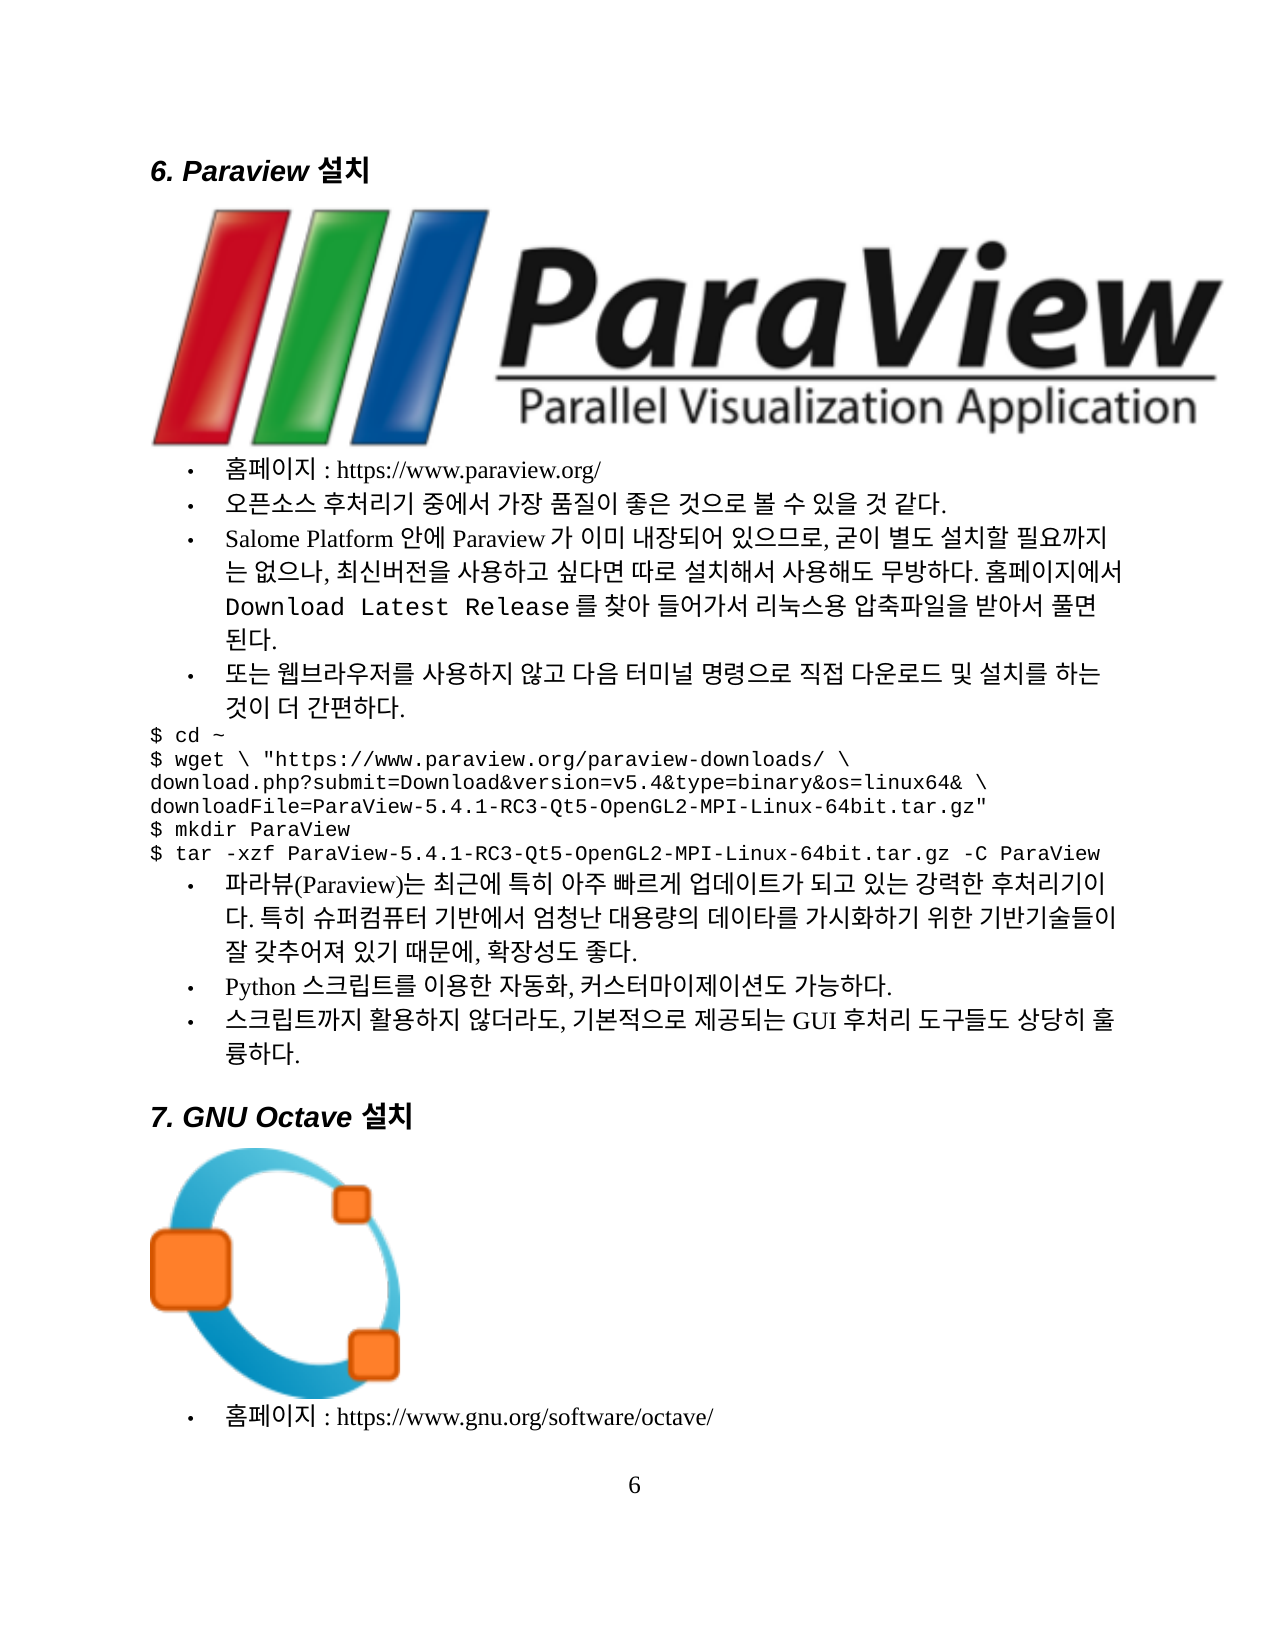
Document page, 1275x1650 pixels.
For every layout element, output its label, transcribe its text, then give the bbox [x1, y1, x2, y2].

text $ wget \ "https://www.paraview.org/paraview-downloads/ \ [150, 748, 1125, 772]
list 스크립트까지 활용하지 않더라도, 기본적으로 제공되는 GUI 후처리 도구들도 상당히 훌륭하다. [187, 1003, 1125, 1071]
text downloadFile=ParaView-5.4.1-RC3-Qt5-OpenGL2-MPI-Linux-64bit.tar.gz" [150, 796, 1125, 819]
list Salome Platform 안에 Paraview가 이미 내장되어 있으므로, 굳이 별도 설치할 필요까지는 없으나, 최신버전을 사용하고 싶다면 따로 설치해서 사용해도 무방하다. 홈페이지에서 Download Latest Release를 찾아 들어가서 리눅스용 압축파일을 받아서 풀면 된다. [187, 520, 1125, 657]
picture [150, 1148, 400, 1399]
text download.php?submit=Download&version=v5.4&type=binary&os=linux64& \ [150, 772, 1125, 796]
list 파라뷰(Paraview)는 최근에 특히 아주 빠르게 업데이트가 되고 있는 강력한 후처리기이다. 특히 슈퍼컴퓨터 기반에서 엄청난 대용량의 데이타를 가시화하기 위한 기반기술들이 잘 갖추어져 있기 때문에, 확장성도 좋다. [187, 867, 1125, 969]
list Python 스크립트를 이용한 자동화, 커스터마이제이션도 가능하다. [187, 969, 1125, 1003]
picture [150, 202, 1232, 453]
subtitle 6. Paraview 설치 [150, 150, 1125, 190]
text $ tar -xzf ParaView-5.4.1-RC3-Qt5-OpenGL2-MPI-Linux-64bit.tar.gz -C ParaView [150, 843, 1125, 867]
list 홈페이지 : https://www.paraview.org/ [187, 453, 1125, 486]
text $ cd ~ [150, 725, 1125, 748]
text $ mkdir ParaView [150, 819, 1125, 843]
list 오픈소스 후처리기 중에서 가장 품질이 좋은 것으로 볼 수 있을 것 같다. [187, 486, 1125, 520]
list 홈페이지 : https://www.gnu.org/software/octave/ [187, 1398, 1125, 1432]
subtitle 7. GNU Octave 설치 [150, 1096, 1125, 1136]
list 또는 웹브라우저를 사용하지 않고 다음 터미널 명령으로 직접 다운로드 및 설치를 하는 것이 더 간편하다. [187, 657, 1125, 725]
